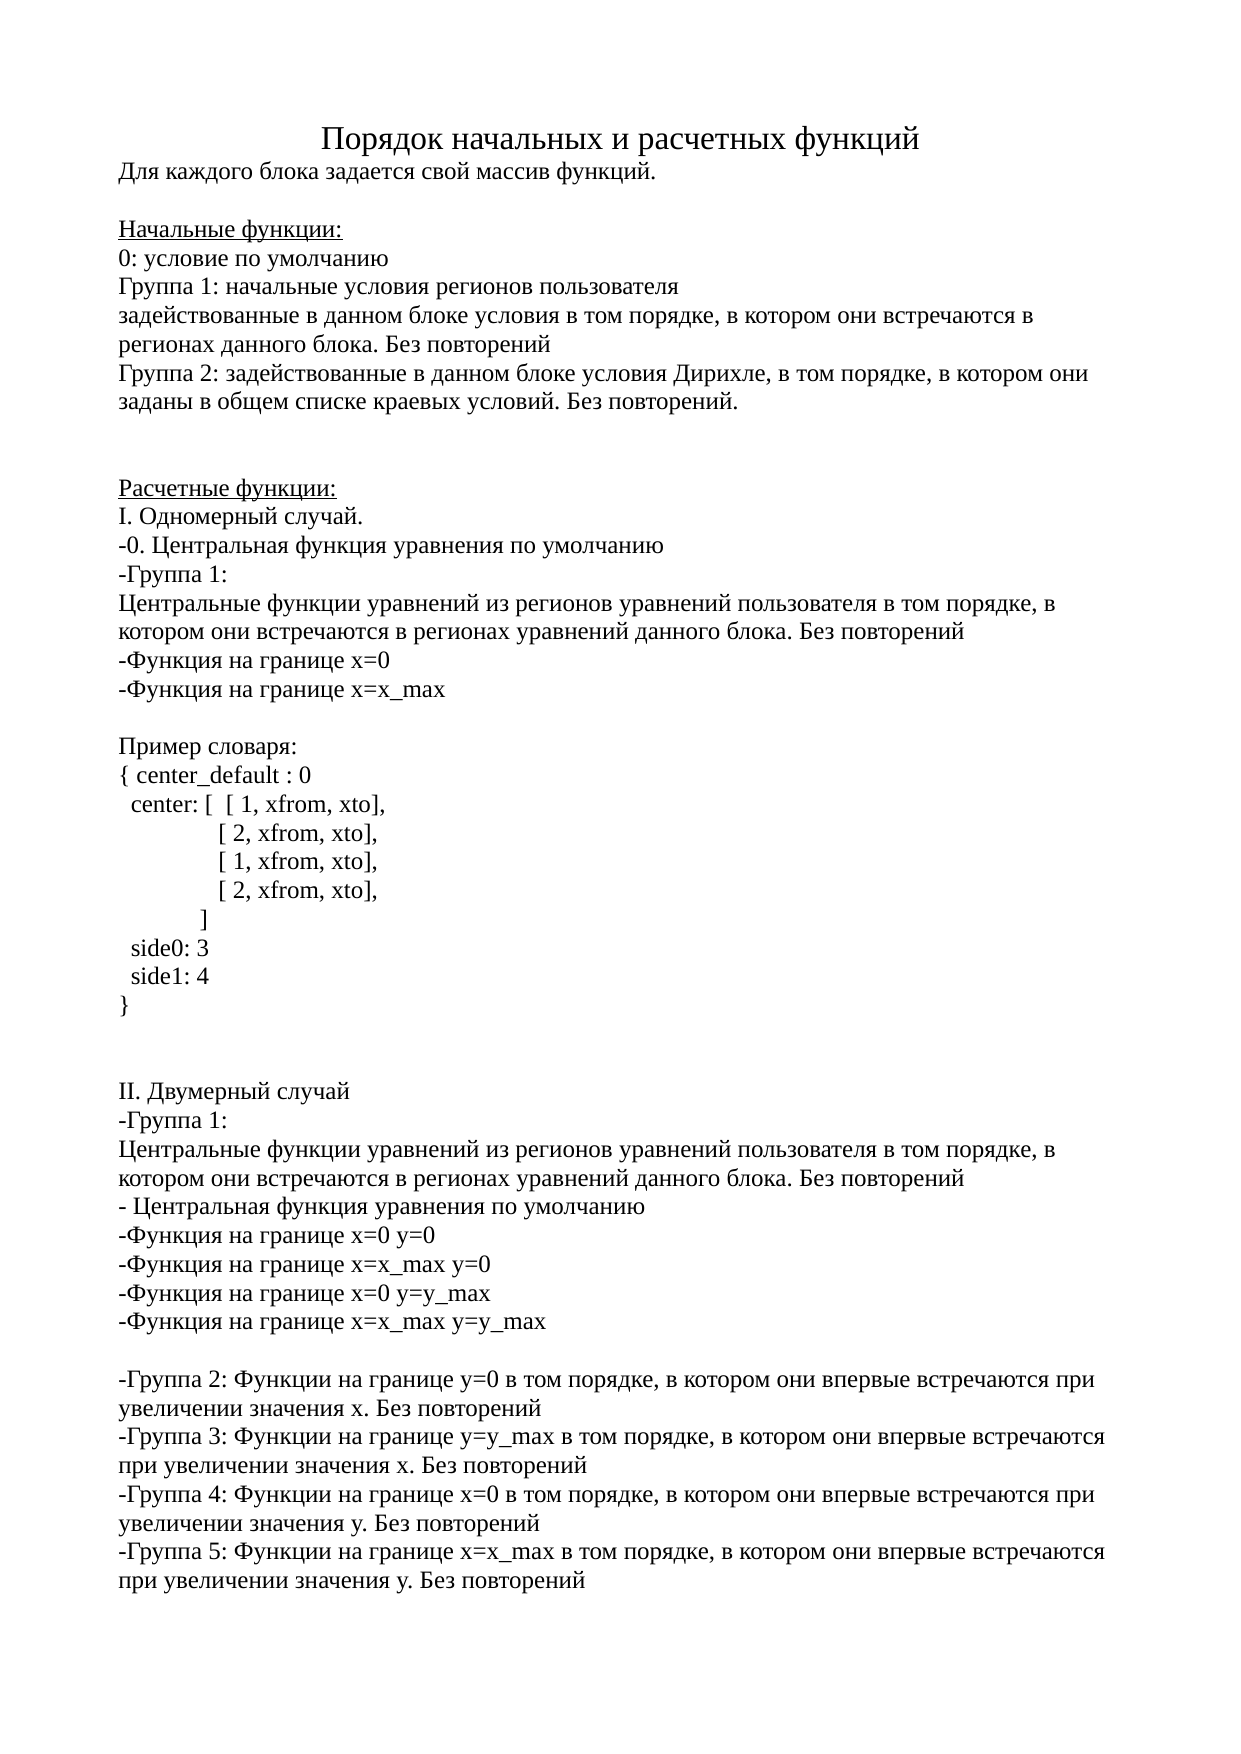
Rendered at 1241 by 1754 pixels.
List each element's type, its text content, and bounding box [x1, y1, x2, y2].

text [ 1, xfrom, xto], [118, 846, 1122, 875]
text Центральные функции уравнений из регионов уравнений пользователя в том порядке, в котором они встречаются в регионах уравнений данного блока. Без повторений [118, 1134, 1122, 1191]
text II. Двумерный случай [118, 1076, 1122, 1105]
text [ 2, xfrom, xto], [118, 818, 1122, 846]
text Порядок начальных и расчетных функций [118, 118, 1122, 156]
text Группа 1: начальные условия регионов пользователя [118, 271, 1122, 300]
text -Функция на границе x=x_max y=0 [118, 1249, 1122, 1278]
text ] [118, 904, 1122, 933]
text -Функция на границе x=x_max [118, 674, 1122, 703]
text - Центральная функция уравнения по умолчанию [118, 1191, 1122, 1220]
text [ 2, xfrom, xto], [118, 875, 1122, 904]
text 0: условие по умолчанию [118, 243, 1122, 271]
text -Группа 4: Функции на границе x=0 в том порядке, в котором они впервые встречаются при увеличении значения y. Без повторений [118, 1479, 1122, 1536]
text -Группа 1: [118, 1105, 1122, 1134]
text -Функция на границе x=0 [118, 645, 1122, 674]
text -Функция на границе x=0 y=y_max [118, 1278, 1122, 1306]
text Для каждого блока задается свой массив функций. [118, 156, 1122, 185]
text -Функция на границе x=0 y=0 [118, 1220, 1122, 1249]
text Расчетные функции: [118, 473, 1122, 501]
text center: [ [ 1, xfrom, xto], [118, 789, 1122, 818]
text -0. Центральная функция уравнения по умолчанию [118, 530, 1122, 559]
text { center_default : 0 [118, 760, 1122, 789]
text side1: 4 [118, 961, 1122, 990]
text -Функция на границе x=x_max y=y_max [118, 1306, 1122, 1335]
text задействованные в данном блоке условия в том порядке, в котором они встречаются в регионах данного блока. Без повторений [118, 300, 1122, 358]
text Центральные функции уравнений из регионов уравнений пользователя в том порядке, в котором они встречаются в регионах уравнений данного блока. Без повторений [118, 588, 1122, 645]
text } [118, 990, 1122, 1019]
text Начальные функции: [118, 214, 1122, 243]
text Пример словаря: [118, 731, 1122, 760]
text -Группа 5: Функции на границе x=x_max в том порядке, в котором они впервые встречаются при увеличении значения y. Без повторений [118, 1536, 1122, 1594]
text -Группа 2: Функции на границе y=0 в том порядке, в котором они впервые встречаются при увеличении значения x. Без повторений [118, 1364, 1122, 1421]
text side0: 3 [118, 933, 1122, 961]
text -Группа 1: [118, 559, 1122, 588]
text Группа 2: задействованные в данном блоке условия Дирихле, в том порядке, в котором они заданы в общем списке краевых условий. Без повторений. [118, 358, 1122, 415]
text I. Одномерный случай. [118, 501, 1122, 530]
text -Группа 3: Функции на границе y=y_max в том порядке, в котором они впервые встречаются при увеличении значения x. Без повторений [118, 1421, 1122, 1479]
